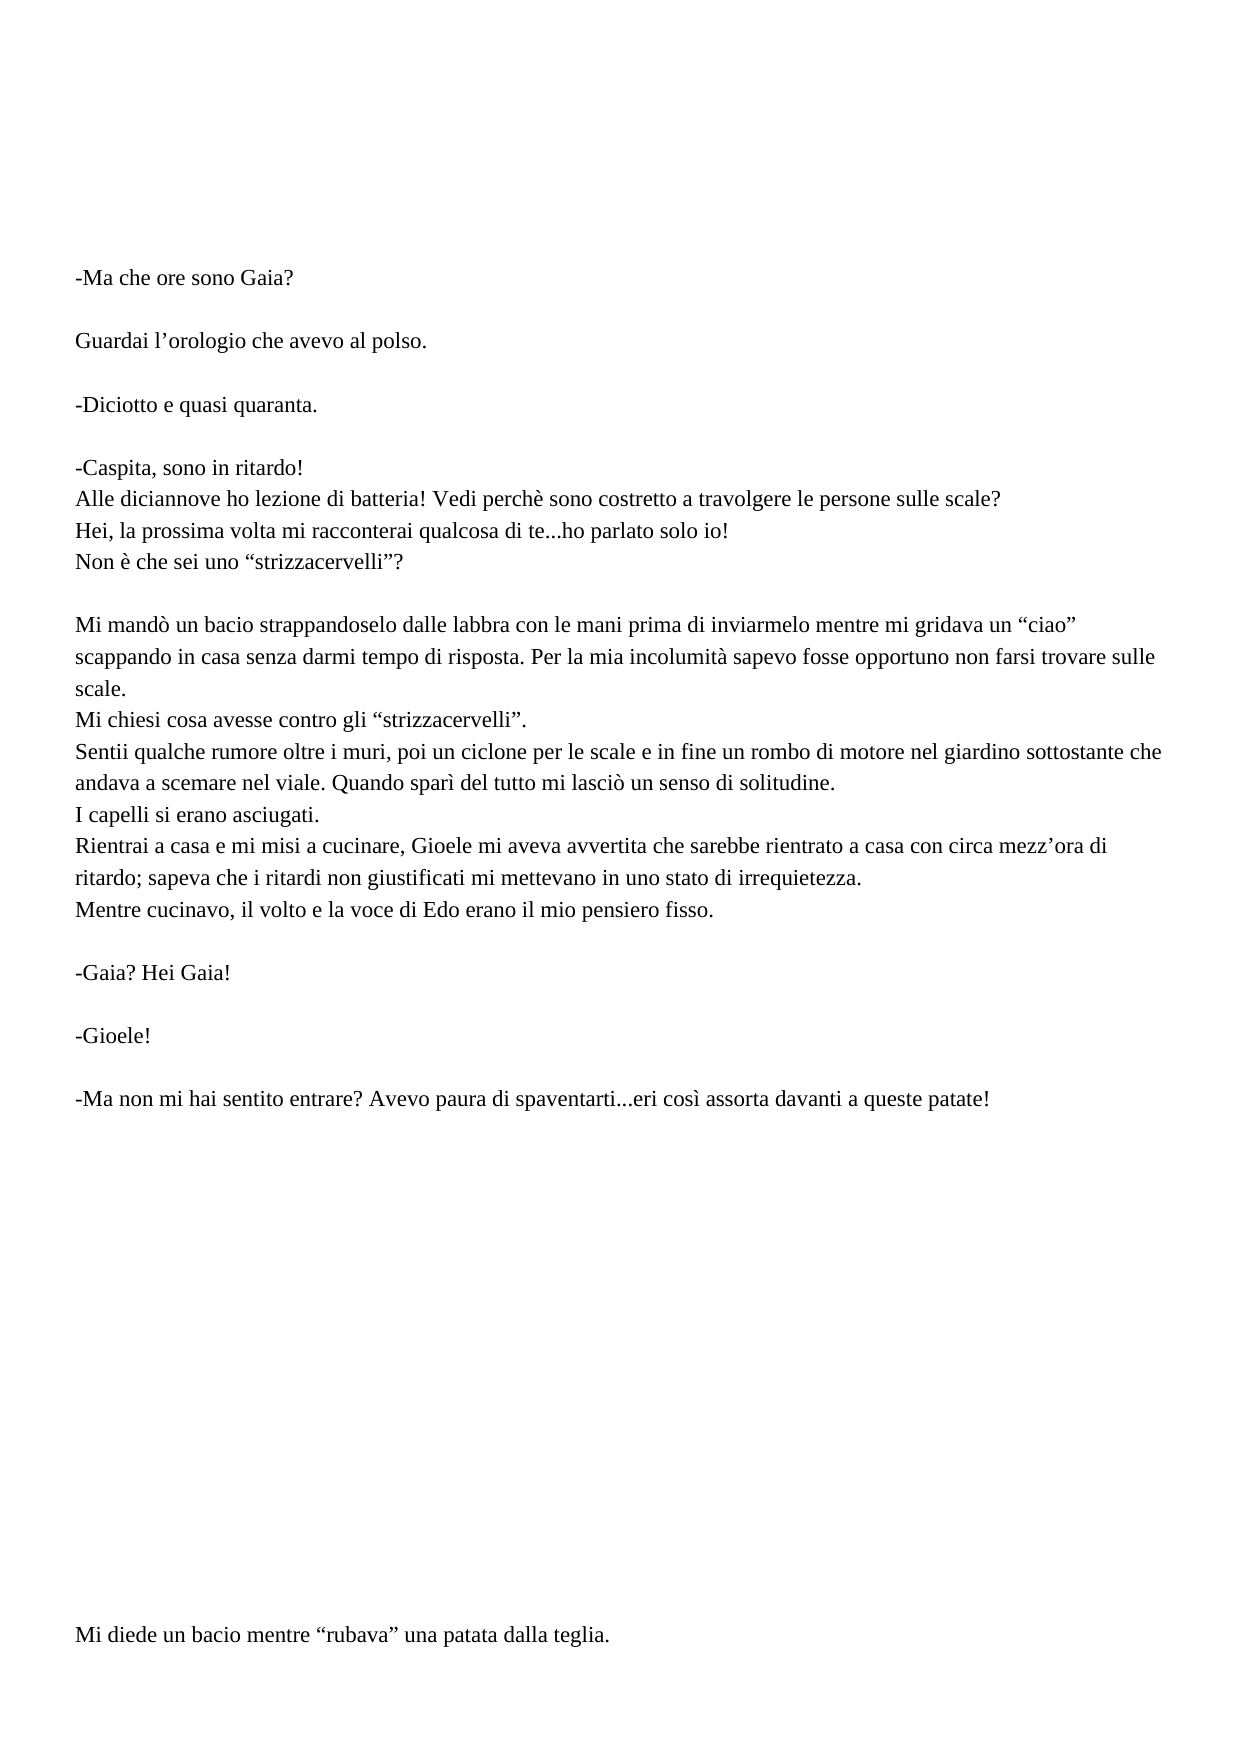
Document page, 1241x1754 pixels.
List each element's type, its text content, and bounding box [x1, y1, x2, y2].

text -Diciotto e quasi quaranta. [75, 391, 1165, 417]
text -Caspita, sono in ritardo! [75, 454, 1165, 480]
text -Ma non mi hai sentito entrare? Avevo paura di spaventarti...eri così assorta davanti a queste patate! [75, 1085, 1165, 1111]
text Guardai l’orologio che avevo al polso. [75, 327, 1165, 354]
text Hei, la prossima volta mi racconterai qualcosa di te...ho parlato solo io! [75, 517, 1165, 543]
text Mi chiesi cosa avesse contro gli “strizzacervelli”. [75, 706, 1165, 733]
text -Ma che ore sono Gaia? [75, 264, 1165, 291]
text Rientrai a casa e mi misi a cucinare, Gioele mi aveva avvertita che sarebbe rientrato a casa con circa mezz’ora di ritardo; sapeva che i ritardi non giustificati mi mettevano in uno stato di irrequietezza. [75, 832, 1165, 890]
text Sentii qualche rumore oltre i muri, poi un ciclone per le scale e in fine un rombo di motore nel giardino sottostante che andava a scemare nel viale. Quando sparì del tutto mi lasciò un senso di solitudine. [75, 738, 1165, 796]
text -Gaia? Hei Gaia! [75, 959, 1165, 985]
text -Gioele! [75, 1022, 1165, 1048]
text I capelli si erano asciugati. [75, 801, 1165, 827]
text Mentre cucinavo, il volto e la voce di Edo erano il mio pensiero fisso. [75, 896, 1165, 922]
text Alle diciannove ho lezione di batteria! Vedi perchè sono costretto a travolgere le persone sulle scale? [75, 485, 1165, 512]
text Mi diede un bacio mentre “rubava” una patata dalla teglia. [75, 1622, 1165, 1648]
text Mi mandò un bacio strappandoselo dalle labbra con le mani prima di inviarmelo mentre mi gridava un “ciao” scappando in casa senza darmi tempo di risposta. Per la mia incolumità sapevo fosse opportuno non farsi trovare sulle scale. [75, 612, 1165, 701]
text Non è che sei uno “strizzacervelli”? [75, 548, 1165, 575]
